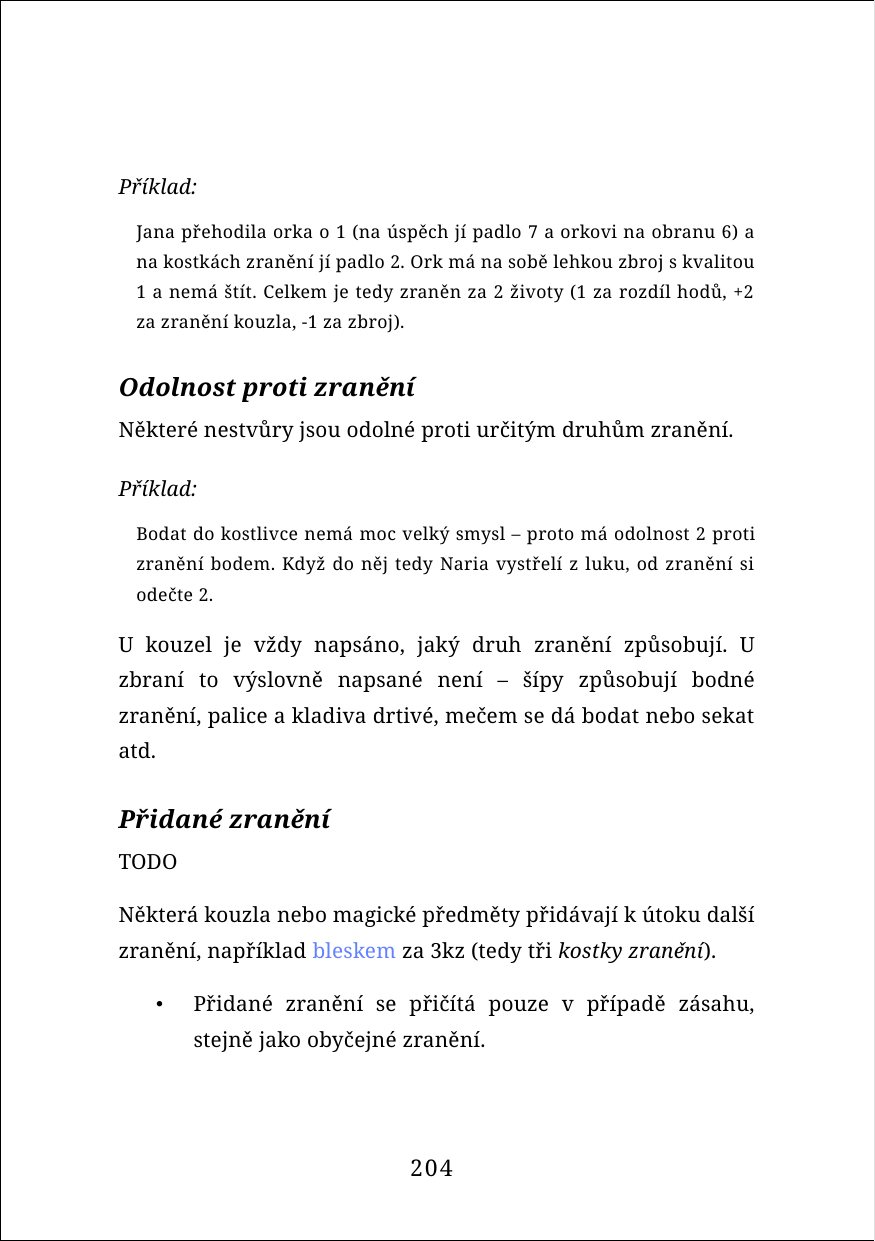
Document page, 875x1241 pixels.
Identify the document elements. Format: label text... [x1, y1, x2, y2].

text TODO [118, 847, 756, 876]
text U kouzel je vždy napsáno, jaký druh zranění způsobují. U zbraní to výslovně napsané není – šípy způsobují bodné zranění, palice a kladiva drtivé, mečem se dá bodat nebo sekat atd. [118, 630, 756, 765]
subtitle Přidané zranění [118, 802, 756, 836]
text Některá kouzla nebo magické předměty přidávají k útoku další zranění, například bleskem za 3kz (tedy tři kostky zranění). [118, 901, 756, 964]
subtitle Odolnost proti zranění [118, 369, 756, 403]
text Příklad: [118, 172, 756, 200]
text Příklad: [118, 474, 756, 503]
text Bodat do kostlivce nemá moc velký smysl – proto má odolnost 2 proti zranění bodem. Když do něj tedy Naria vystřelí z luku, od zranění si odečte 2. [136, 522, 756, 606]
text Jana přehodila orka o 1 (na úspěch jí padlo 7 a orkovi na obranu 6) a na kostkách zranění jí padlo 2. Ork má na sobě lehkou zbroj s kvalitou 1 a nemá štít. Celkem je tedy zraněn za 2 životy (1 za rozdíl hodů, +2 za zranění kouzla, -1 za zbroj). [136, 219, 756, 334]
list Přidané zranění se přičítá pouze v případě zásahu, stejně jako obyčejné zranění. [156, 989, 756, 1053]
text Některé nestvůry jsou odolné proti určitým druhům zranění. [118, 415, 756, 444]
